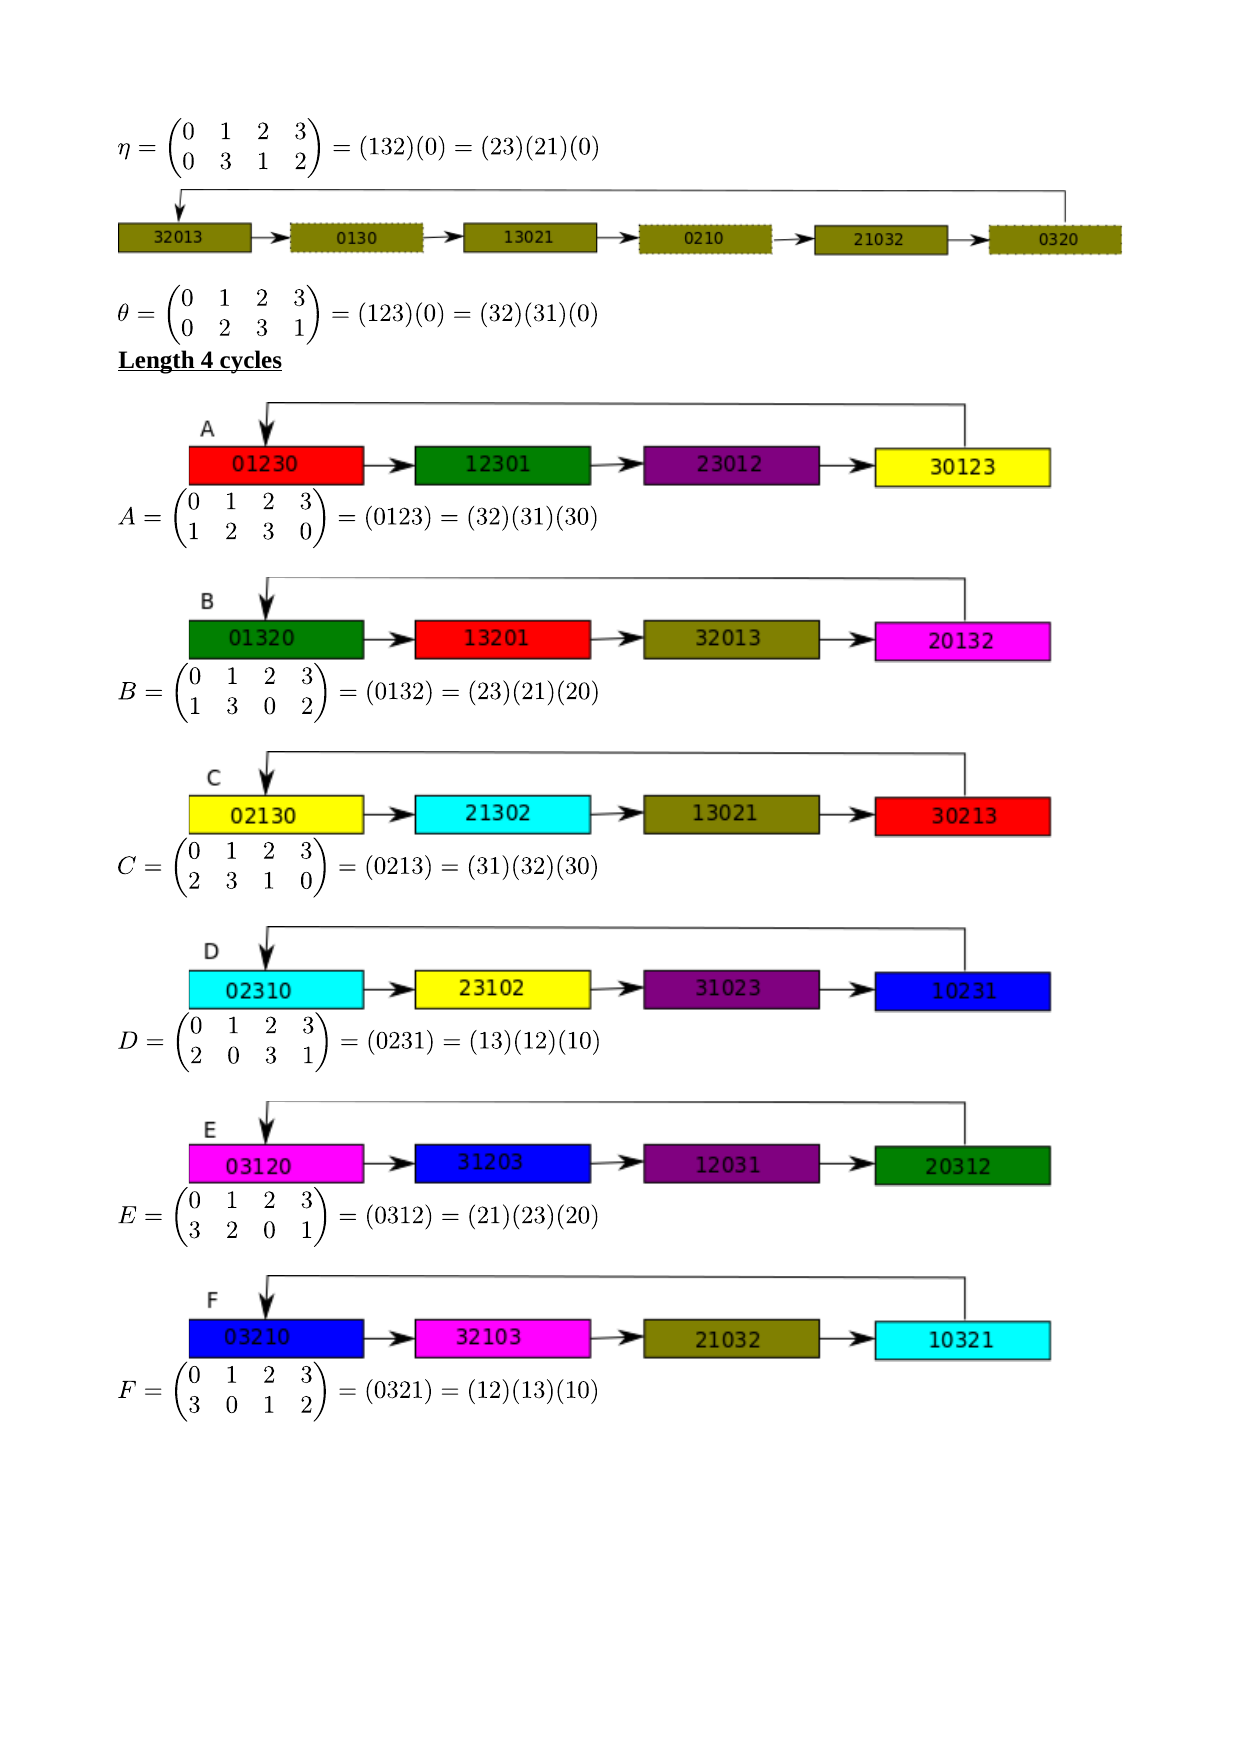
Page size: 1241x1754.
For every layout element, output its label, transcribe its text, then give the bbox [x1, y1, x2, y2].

picture [118, 189, 1123, 256]
picture [188, 577, 1052, 663]
picture [188, 926, 1052, 1013]
text Length 4 cycles [118, 345, 1122, 373]
picture [188, 1275, 1052, 1362]
picture [188, 751, 1052, 838]
picture [188, 1101, 1052, 1187]
picture [188, 402, 1052, 489]
